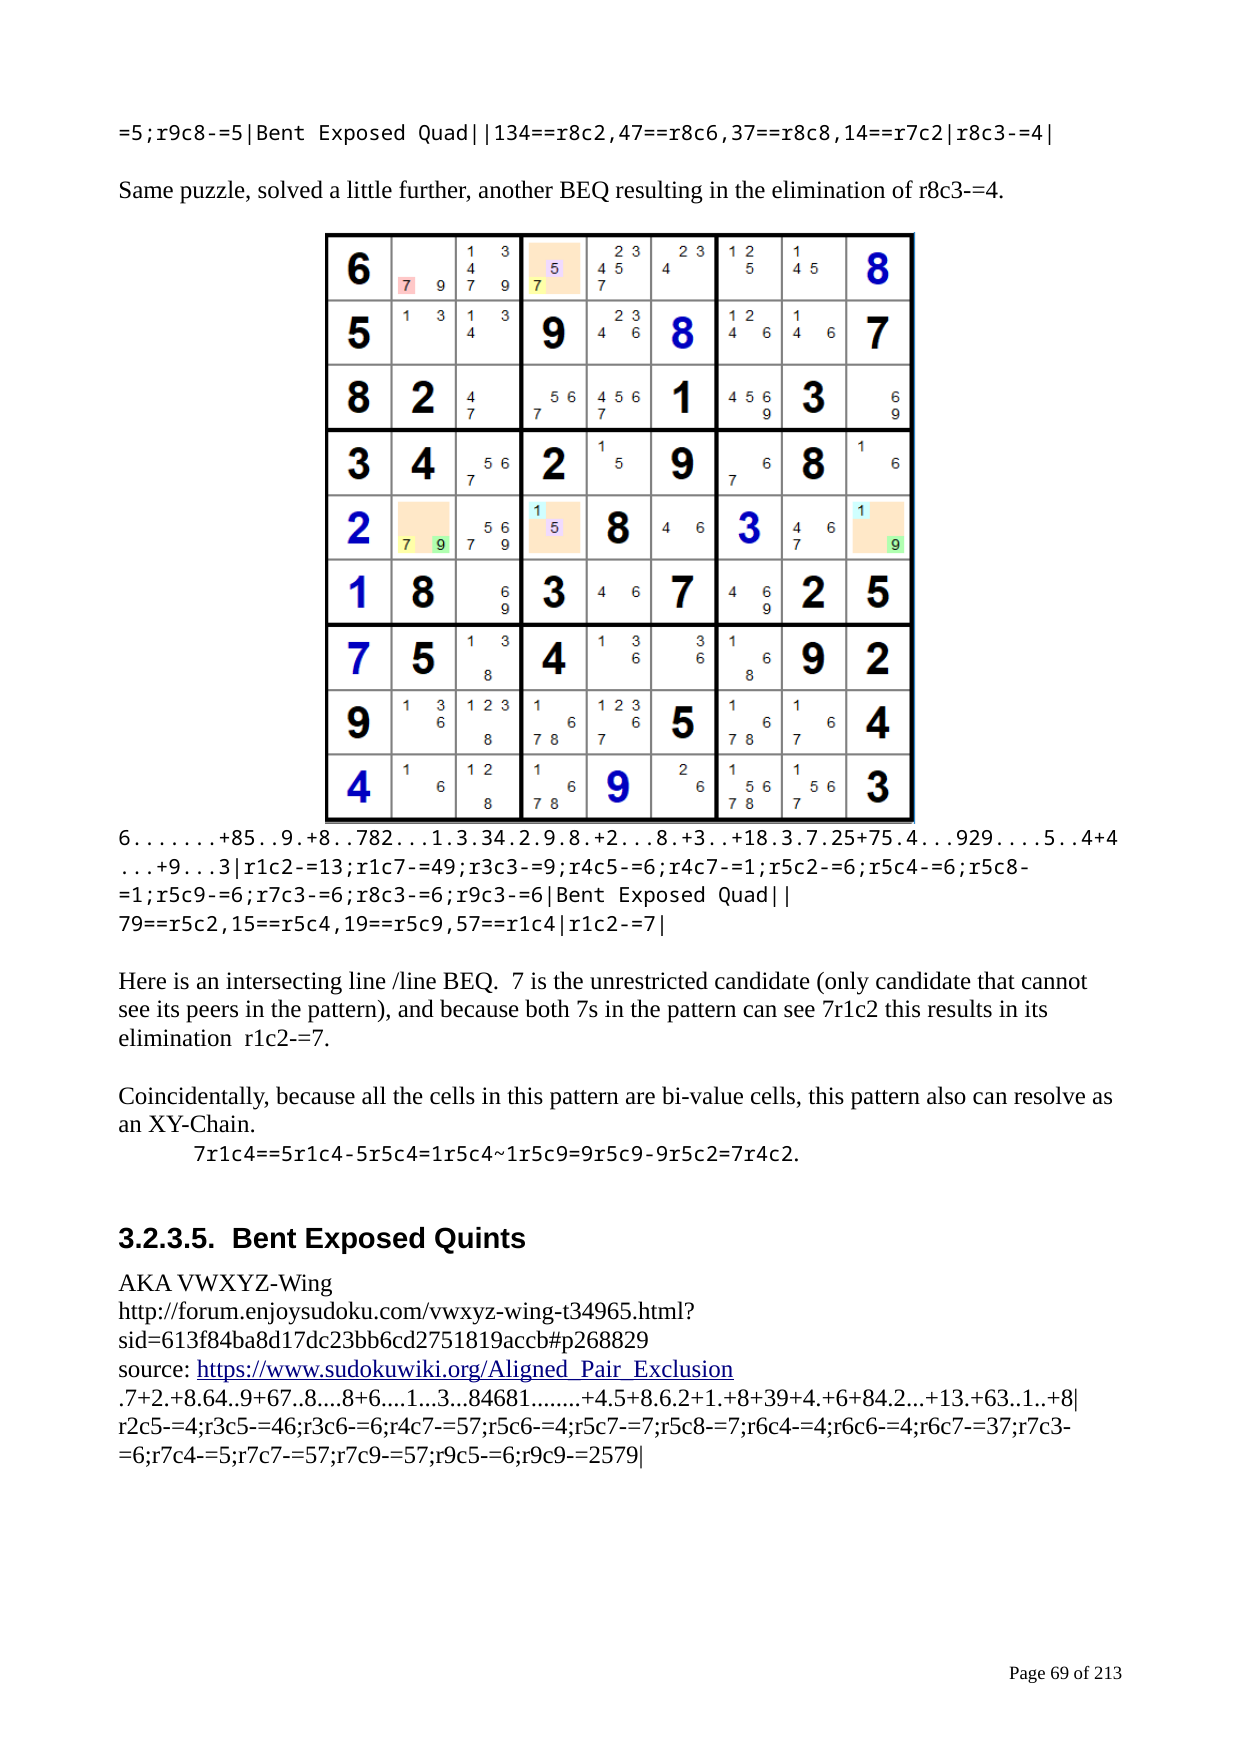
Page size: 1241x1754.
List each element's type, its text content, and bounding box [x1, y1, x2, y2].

text AKA VWXYZ-Wing [118, 1268, 1122, 1296]
text =5;r9c8-=5|Bent Exposed Quad||134==r8c2,47==r8c6,37==r8c8,14==r7c2|r8c3-=4| [118, 118, 1122, 147]
text Same puzzle, solved a little further, another BEQ resulting in the elimination of r8c3-=4. [118, 175, 1122, 204]
picture [325, 232, 916, 824]
text .7+2.+8.64..9+67..8....8+6....1...3...84681........+4.5+8.6.2+1.+8+39+4.+6+84.2...+13.+63..1..+8|r2c5-=4;r3c5-=46;r3c6-=6;r4c7-=57;r5c6-=4;r5c7-=7;r5c8-=7;r6c4-=4;r6c6-=4;r6c7-=37;r7c3-=6;r7c4-=5;r7c7-=57;r7c9-=57;r9c5-=6;r9c9-=2579| [118, 1383, 1122, 1469]
text http://forum.enjoysudoku.com/vwxyz-wing-t34965.html?sid=613f84ba8d17dc23bb6cd2751819accb#p268829 [118, 1296, 1122, 1354]
text 7r1c4==5r1c4-5r5c4=1r5c4~1r5c9=9r5c9-9r5c2=7r4c2. [118, 1138, 1122, 1168]
subtitle Bent Exposed Quints [118, 1222, 1122, 1255]
text 6.......+85..9.+8..782...1.3.34.2.9.8.+2...8.+3..+18.3.7.25+75.4...929....5..4+4...+9...3|r1c2-=13;r1c7-=49;r3c3-=9;r4c5-=6;r4c7-=1;r5c2-=6;r5c4-=6;r5c8-=1;r5c9-=6;r7c3-=6;r8c3-=6;r9c3-=6|Bent Exposed Quad||79==r5c2,15==r5c4,19==r5c9,57==r1c4|r1c2-=7| [118, 824, 1122, 937]
text Here is an intersecting line /line BEQ. 7 is the unrestricted candidate (only candidate that cannot see its peers in the pattern), and because both 7s in the pattern can see 7r1c2 this results in its elimination r1c2-=7. [118, 966, 1122, 1052]
text source: https://www.sudokuwiki.org/Aligned_Pair_Exclusion [118, 1354, 1122, 1383]
text Coincidentally, because all the cells in this pattern are bi-value cells, this pattern also can resolve as an XY-Chain. [118, 1081, 1122, 1138]
